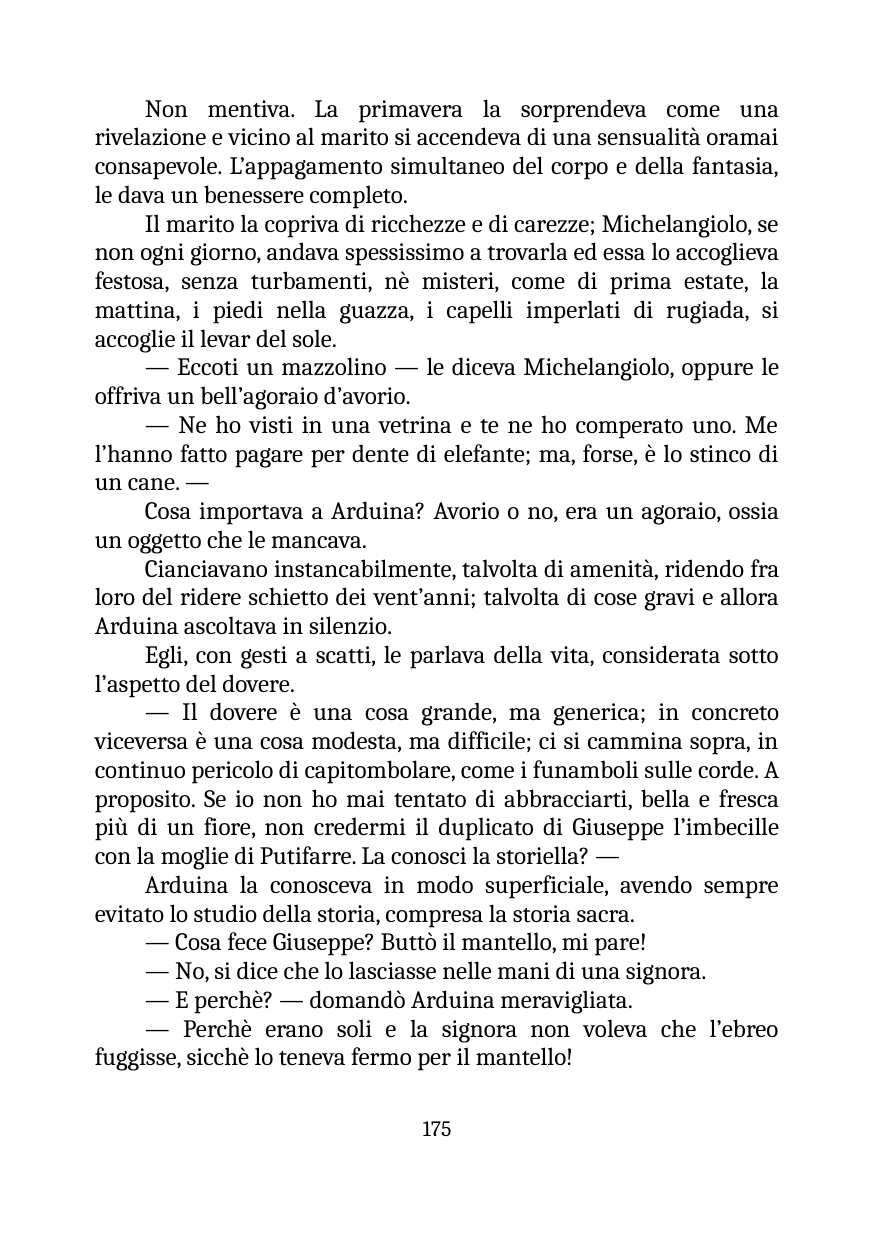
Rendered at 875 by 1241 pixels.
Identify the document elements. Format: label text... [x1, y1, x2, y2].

text — Perchè erano soli e la signora non voleva che l’ebreo fuggisse, sicchè lo teneva fermo per il mantello! [94, 1014, 779, 1072]
text — E perchè? — domandò Arduina meravigliata. [94, 986, 779, 1014]
text Cosa importava a Arduina? Avorio o no, era un agoraio, ossia un oggetto che le mancava. [94, 497, 779, 554]
text — Cosa fece Giuseppe? Buttò il mantello, mi pare! [94, 928, 779, 957]
text Il marito la copriva di ricchezze e di carezze; Michelangiolo, se non ogni giorno, andava spessissimo a trovarla ed essa lo accoglieva festosa, senza turbamenti, nè misteri, come di prima estate, la mattina, i piedi nella guazza, i capelli imperlati di rugiada, si accoglie il levar del sole. [94, 209, 779, 353]
text — Eccoti un mazzolino — le diceva Michelangiolo, oppure le offriva un bell’agoraio d’avorio. [94, 353, 779, 411]
text — Il dovere è una cosa grande, ma generica; in concreto viceversa è una cosa modesta, ma difficile; ci si cammina sopra, in continuo pericolo di capitombolare, come i funamboli sulle corde. A proposito. Se io non ho mai tentato di abbracciarti, bella e fresca più di un fiore, non credermi il duplicato di Giuseppe l’imbecille con la moglie di Putifarre. La conosci la storiella? — [94, 698, 779, 871]
text — No, si dice che lo lasciasse nelle mani di una signora. [94, 957, 779, 986]
text Egli, con gesti a scatti, le parlava della vita, considerata sotto l’aspetto del dovere. [94, 641, 779, 698]
text Non mentiva. La primavera la sorprendeva come una rivelazione e vicino al marito si accendeva di una sensualità oramai consapevole. L’appagamento simultaneo del corpo e della fantasia, le dava un benessere completo. [94, 94, 779, 209]
text Cianciavano instancabilmente, talvolta di amenità, ridendo fra loro del ridere schietto dei vent’anni; talvolta di cose gravi e allora Arduina ascoltava in silenzio. [94, 554, 779, 641]
text — Ne ho visti in una vetrina e te ne ho comperato uno. Me l’hanno fatto pagare per dente di elefante; ma, forse, è lo stinco di un cane. — [94, 411, 779, 497]
text Arduina la conosceva in modo superficiale, avendo sempre evitato lo studio della storia, compresa la storia sacra. [94, 871, 779, 928]
